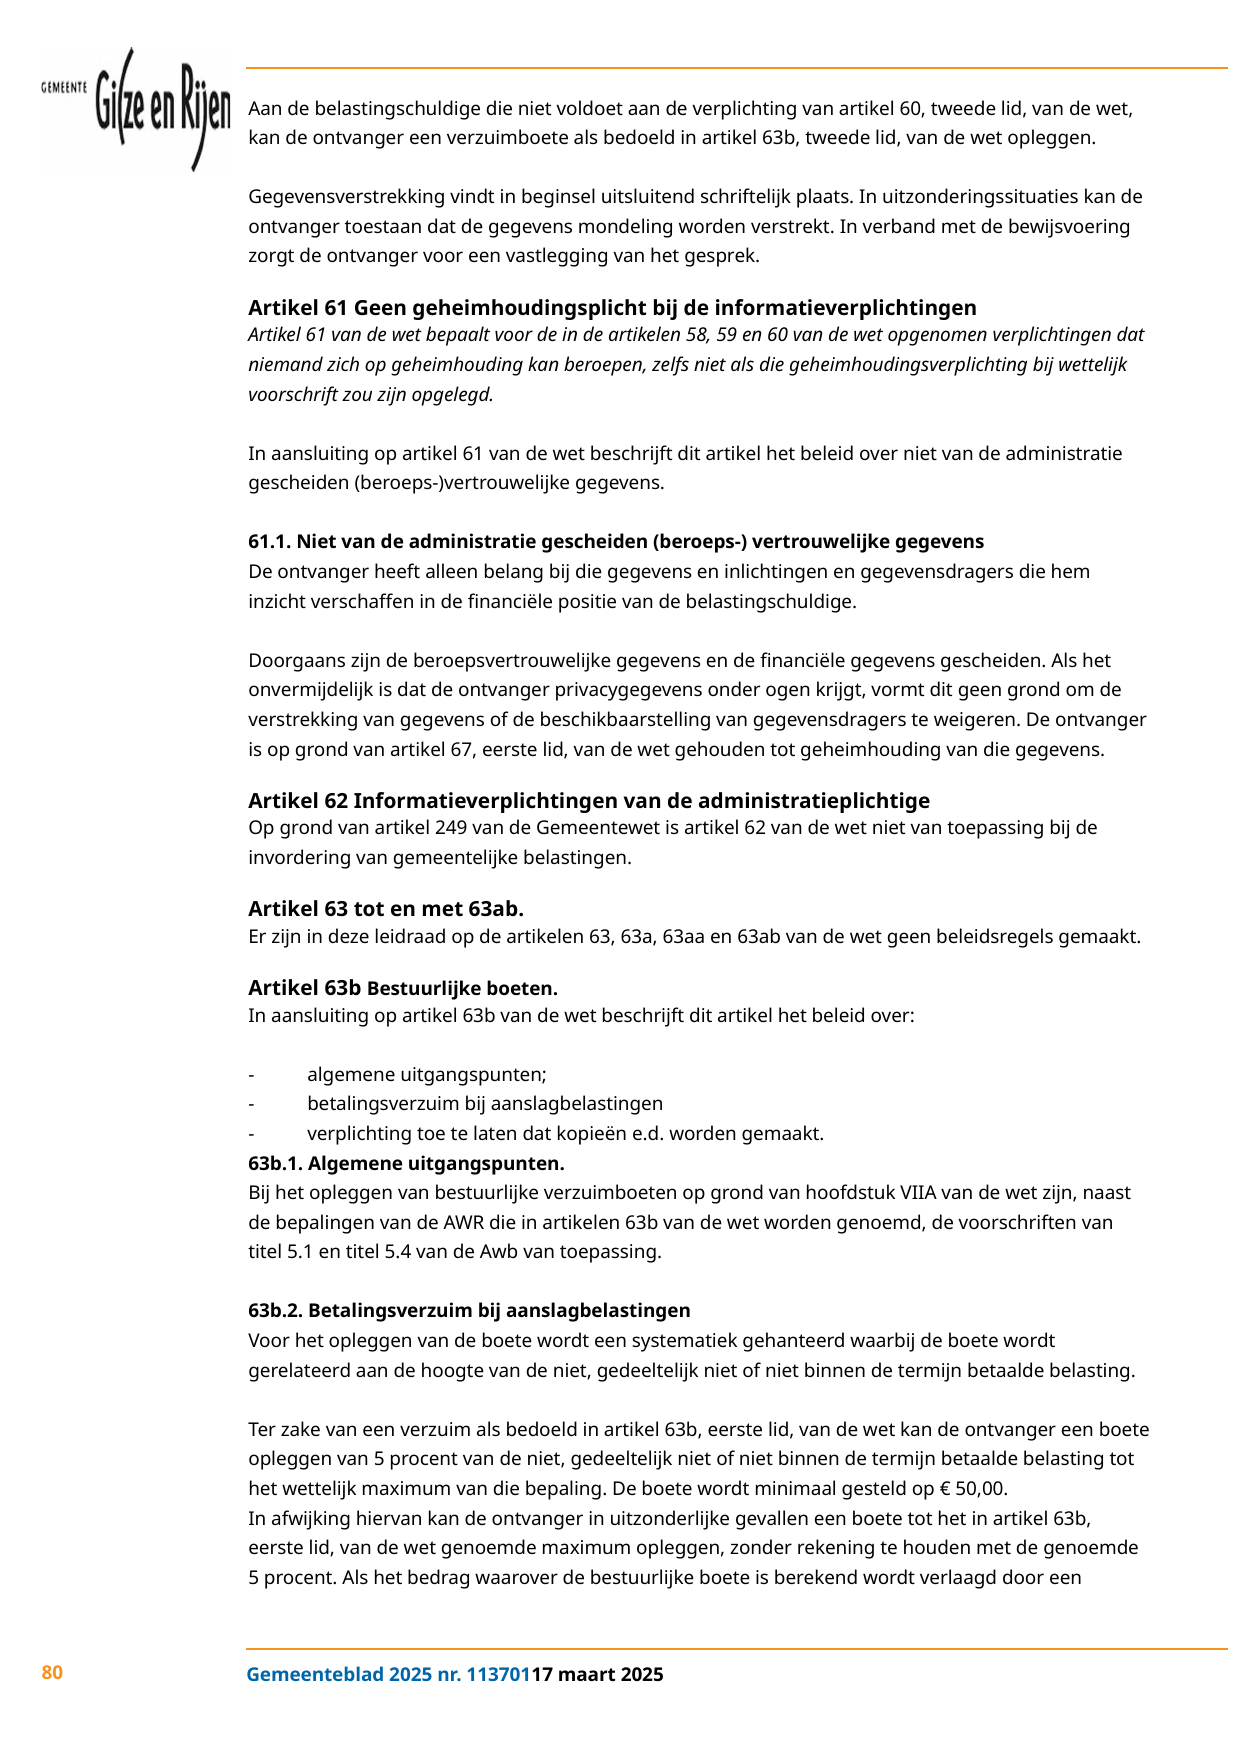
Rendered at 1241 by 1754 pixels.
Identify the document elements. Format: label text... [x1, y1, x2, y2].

text Artikel 63 tot en met 63ab. [248, 894, 1152, 923]
text Artikel 61 Geen geheimhoudingsplicht bij de informatieverplichtingen [248, 293, 1152, 322]
list algemene uitgangspunten; [248, 1061, 1152, 1087]
list verplichting toe te laten dat kopieën e.d. worden gemaakt. [248, 1120, 1152, 1146]
text De ontvanger heeft alleen belang bij die gegevens en inlichtingen en gegevensdragers die hem inzicht verschaffen in de financiële positie van de belastingschuldige. [248, 558, 1152, 613]
text Ter zake van een verzuim als bedoeld in artikel 63b, eerste lid, van de wet kan de ontvanger een boete opleggen van 5 procent van de niet, gedeeltelijk niet of niet binnen de termijn betaalde belasting tot het wettelijk maximum van die bepaling. De boete wordt minimaal gesteld op € 50,00. [248, 1416, 1152, 1501]
text Aan de belastingschuldige die niet voldoet aan de verplichting van artikel 60, tweede lid, van de wet, kan de ontvanger een verzuimboete als bedoeld in artikel 63b, tweede lid, van de wet opleggen. [248, 95, 1152, 150]
text In aansluiting op artikel 61 van de wet beschrijft dit artikel het beleid over niet van de administratie gescheiden (beroeps-)vertrouwelijke gegevens. [248, 440, 1152, 495]
text 61.1. Niet van de administratie gescheiden (beroeps-) vertrouwelijke gegevens [248, 529, 1152, 554]
text Artikel 61 van de wet bepaalt voor de in de artikelen 58, 59 en 60 van de wet opgenomen verplichtingen dat niemand zich op geheimhouding kan beroepen, zelfs niet als die geheimhoudingsverplichting bij wettelijk voorschrift zou zijn opgelegd. [248, 322, 1152, 406]
text Op grond van artikel 249 van de Gemeentewet is artikel 62 van de wet niet van toepassing bij de invordering van gemeentelijke belastingen. [248, 814, 1152, 870]
text In aansluiting op artikel 63b van de wet beschrijft dit artikel het beleid over: [248, 1002, 1152, 1028]
text Voor het opleggen van de boete wordt een systematiek gehanteerd waarbij de boete wordt gerelateerd aan de hoogte van de niet, gedeeltelijk niet of niet binnen de termijn betaalde belasting. [248, 1327, 1152, 1383]
list betalingsverzuim bij aanslagbelastingen [248, 1091, 1152, 1116]
text Doorgaans zijn de beroepsvertrouwelijke gegevens en de financiële gegevens gescheiden. Als het onvermijdelijk is dat de ontvanger privacygegevens onder ogen krijgt, vormt dit geen grond om de verstrekking van gegevens of de beschikbaarstelling van gegevensdragers te weigeren. De ontvanger is op grond van artikel 67, eerste lid, van de wet gehouden tot geheimhouding van die gegevens. [248, 647, 1152, 761]
text Er zijn in deze leidraad op de artikelen 63, 63a, 63aa en 63ab van de wet geen beleidsregels gemaakt. [248, 923, 1152, 949]
text 63b.2. Betalingsverzuim bij aanslagbelastingen [248, 1298, 1152, 1323]
text Artikel 63b Bestuurlijke boeten. [248, 973, 1152, 1002]
text Gegevensverstrekking vindt in beginsel uitsluitend schriftelijk plaats. In uitzonderingssituaties kan de ontvanger toestaan dat de gegevens mondeling worden verstrekt. In verband met de bewijsvoering zorgt de ontvanger voor een vastlegging van het gesprek. [248, 183, 1152, 268]
text Bij het opleggen van bestuurlijke verzuimboeten op grond van hoofdstuk VIIA van de wet zijn, naast de bepalingen van de AWR die in artikelen 63b van de wet worden genoemd, de voorschriften van titel 5.1 en titel 5.4 van de Awb van toepassing. [248, 1179, 1152, 1264]
text In afwijking hiervan kan de ontvanger in uitzonderlijke gevallen een boete tot het in artikel 63b, eerste lid, van de wet genoemde maximum opleggen, zonder rekening te houden met de genoemde 5 procent. Als het bedrag waarover de bestuurlijke boete is berekend wordt verlaagd door een [248, 1505, 1152, 1590]
picture [41, 47, 231, 172]
text 63b.1. Algemene uitgangspunten. [248, 1150, 1152, 1176]
text Artikel 62 Informatieverplichtingen van de administratieplichtige [248, 786, 1152, 814]
